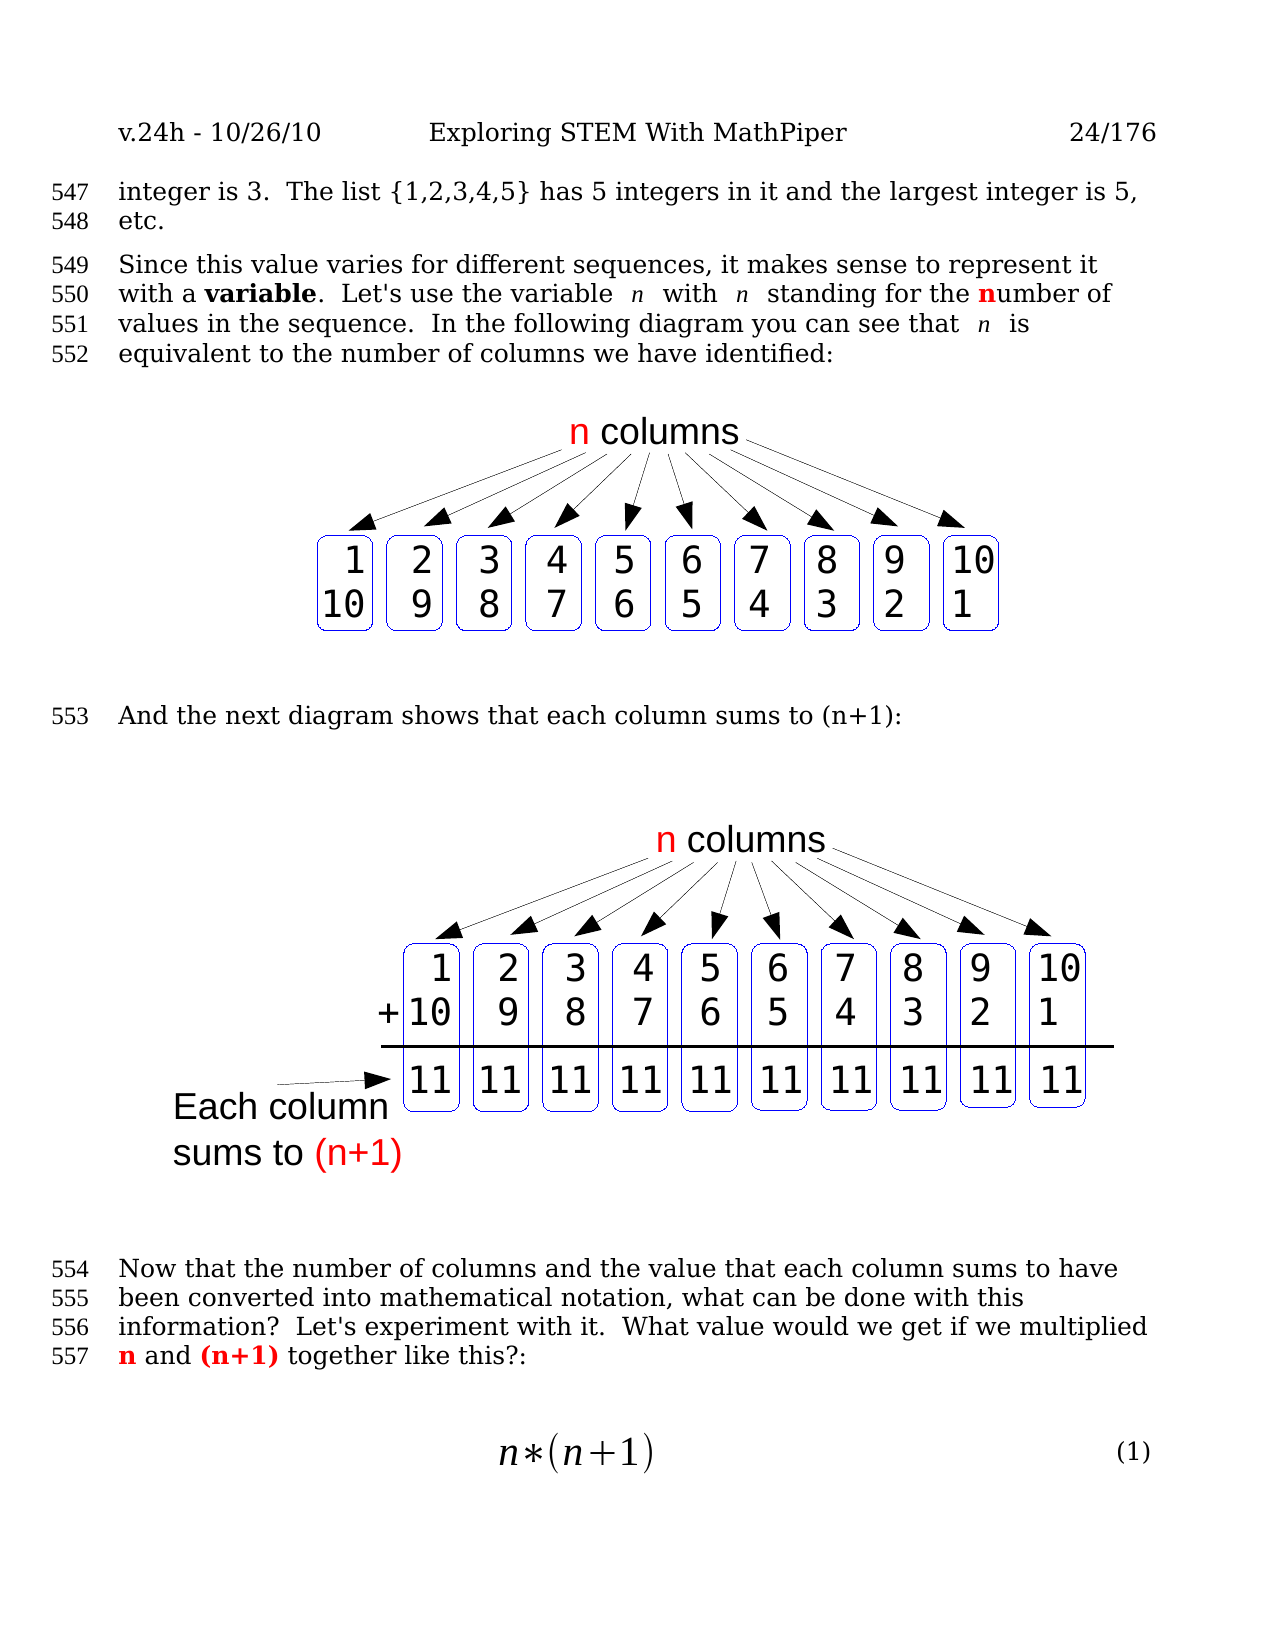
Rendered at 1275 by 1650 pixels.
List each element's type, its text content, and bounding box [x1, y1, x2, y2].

text Now that the number of columns and the value that each column sums to have been converted into mathematical notation, what can be done with this information? Let's experiment with it. What value would we get if we multiplied n and (n+1) together like this?: [118, 1254, 1157, 1371]
table_header [118, 1421, 1041, 1482]
text And the next diagram shows that each column sums to (n+1): [118, 701, 1157, 731]
text integer is 3. The list {1,2,3,4,5} has 5 integers in it and the largest integer is 5, etc. [118, 177, 1157, 235]
text Since this value varies for different sequences, it makes sense to represent it with a variable. Let's use the variablewithstanding for the number of values in the sequence. In the following diagram you can see thatis equivalent to the number of columns we have identified: [118, 250, 1157, 368]
table_header (1) [1041, 1421, 1157, 1482]
